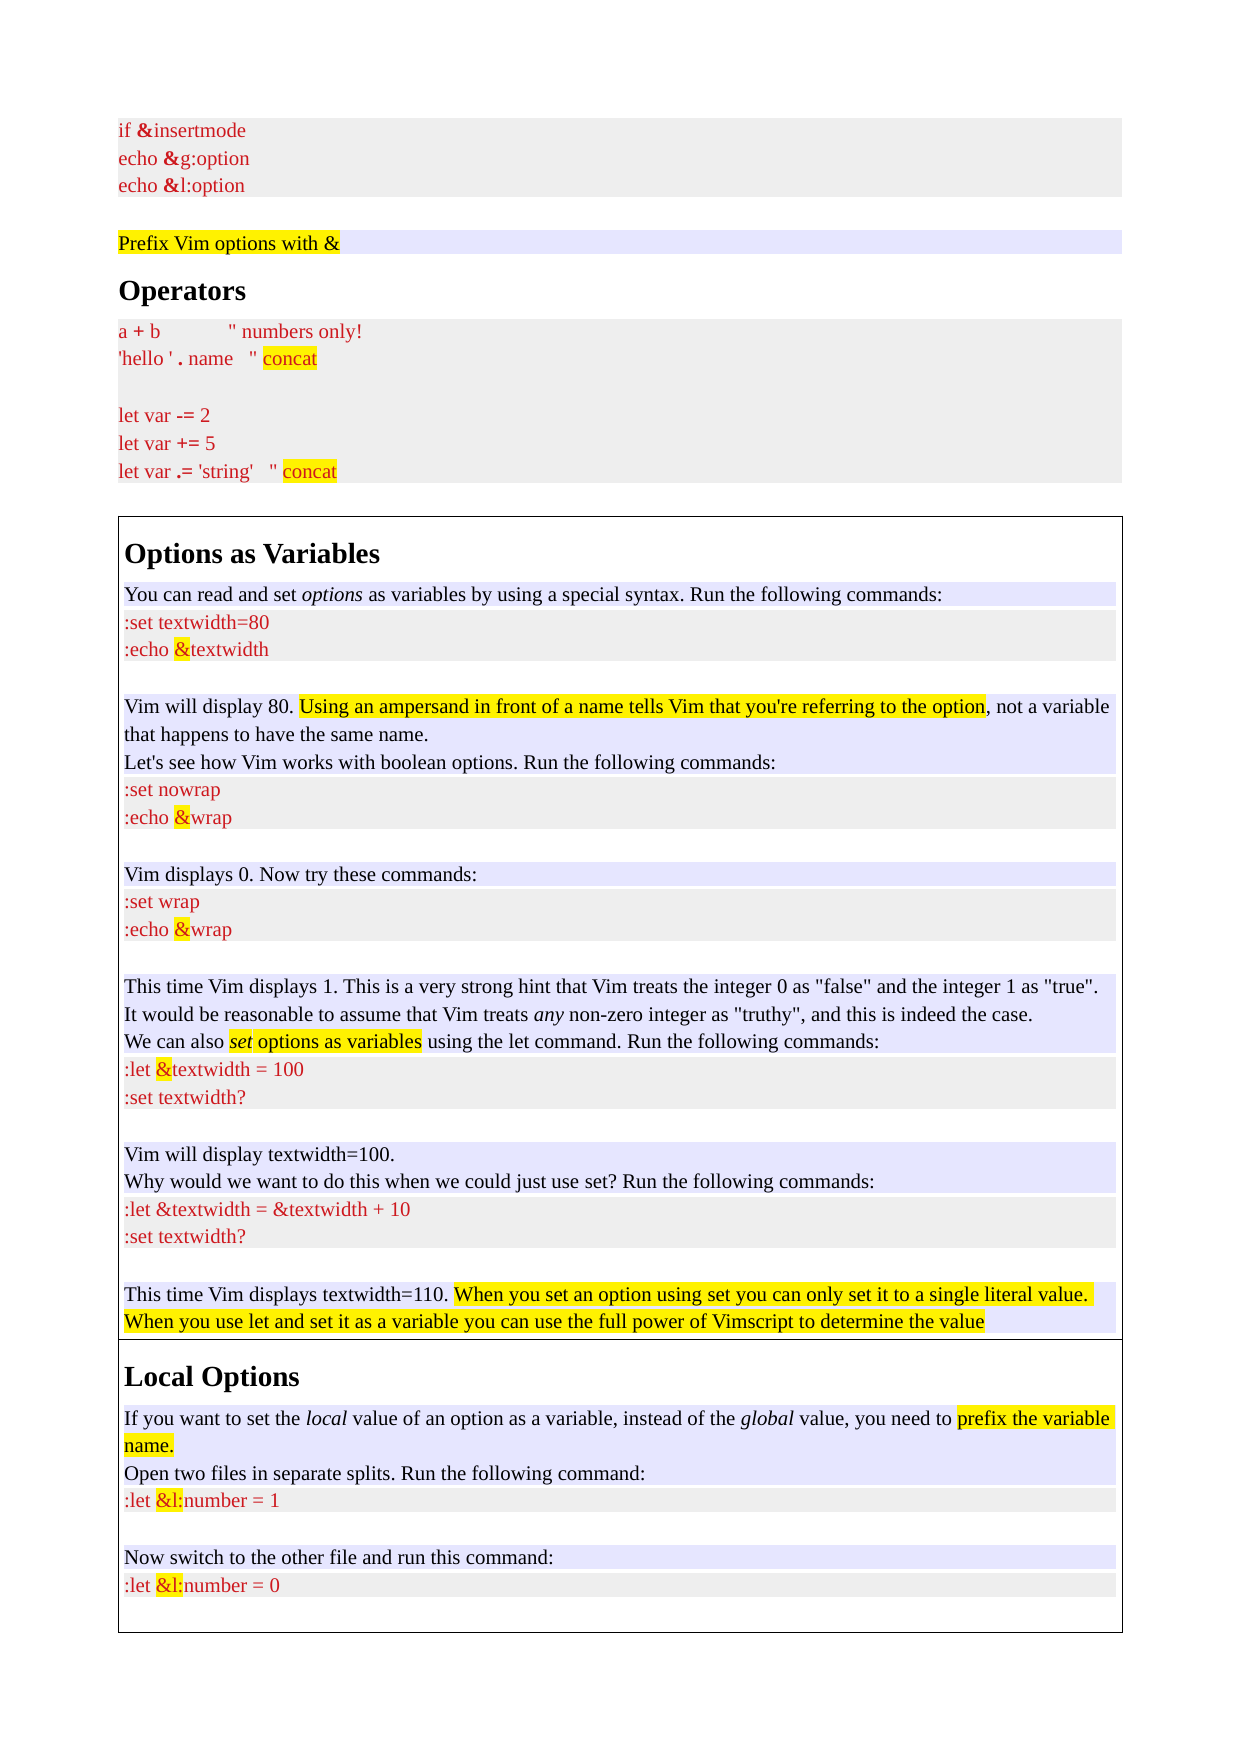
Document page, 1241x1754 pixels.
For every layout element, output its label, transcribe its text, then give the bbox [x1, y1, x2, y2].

text a + b " numbers only! [118, 319, 1122, 343]
text echo &l:option [118, 173, 1122, 197]
text Prefix Vim options with & [118, 230, 1122, 254]
subtitle Operators [118, 273, 1122, 306]
text let var -= 2 [118, 403, 1122, 427]
text 'hello ' . name " concat [118, 346, 1122, 370]
text echo &g:option [118, 146, 1122, 170]
text let var += 5 [118, 431, 1122, 455]
table_header Options as Variables You can read and set options as variables by using a special syntax. Run the following commands: :set textwidth=80 :echo &textwidth Vim will display 80. Using an ampersand in front of a name tells Vim that you're referring to the option, not a variable that happens to have the same name. Let's see how Vim works with boolean options. Run the following commands: :set nowrap :echo &wrap Vim displays 0. Now try these commands: :set wrap :echo &wrap This time Vim displays 1. This is a very strong hint that Vim treats the integer 0 as "false" and the integer 1 as "true". It would be reasonable to assume that Vim treats any non-zero integer as "truthy", and this is indeed the case. We can also set options as variables using the let command. Run the following commands: :let &textwidth = 100 :set textwidth? Vim will display textwidth=100. Why would we want to do this when we could just use set? Run the following commands: :let &textwidth = &textwidth + 10 :set textwidth? This time Vim displays textwidth=110. When you set an option using set you can only set it to a single literal value. When you use let and set it as a variable you can use the full power of Vimscript to determine the value [119, 517, 1122, 1339]
table_cell Local Options If you want to set the local value of an option as a variable, instead of the global value, you need to prefix the variable name. Open two files in separate splits. Run the following command: :let &l:number = 1 Now switch to the other file and run this command: :let &l:number = 0 [119, 1340, 1122, 1632]
text if &insertmode [118, 118, 1122, 142]
text let var .= 'string' " concat [118, 458, 1122, 483]
